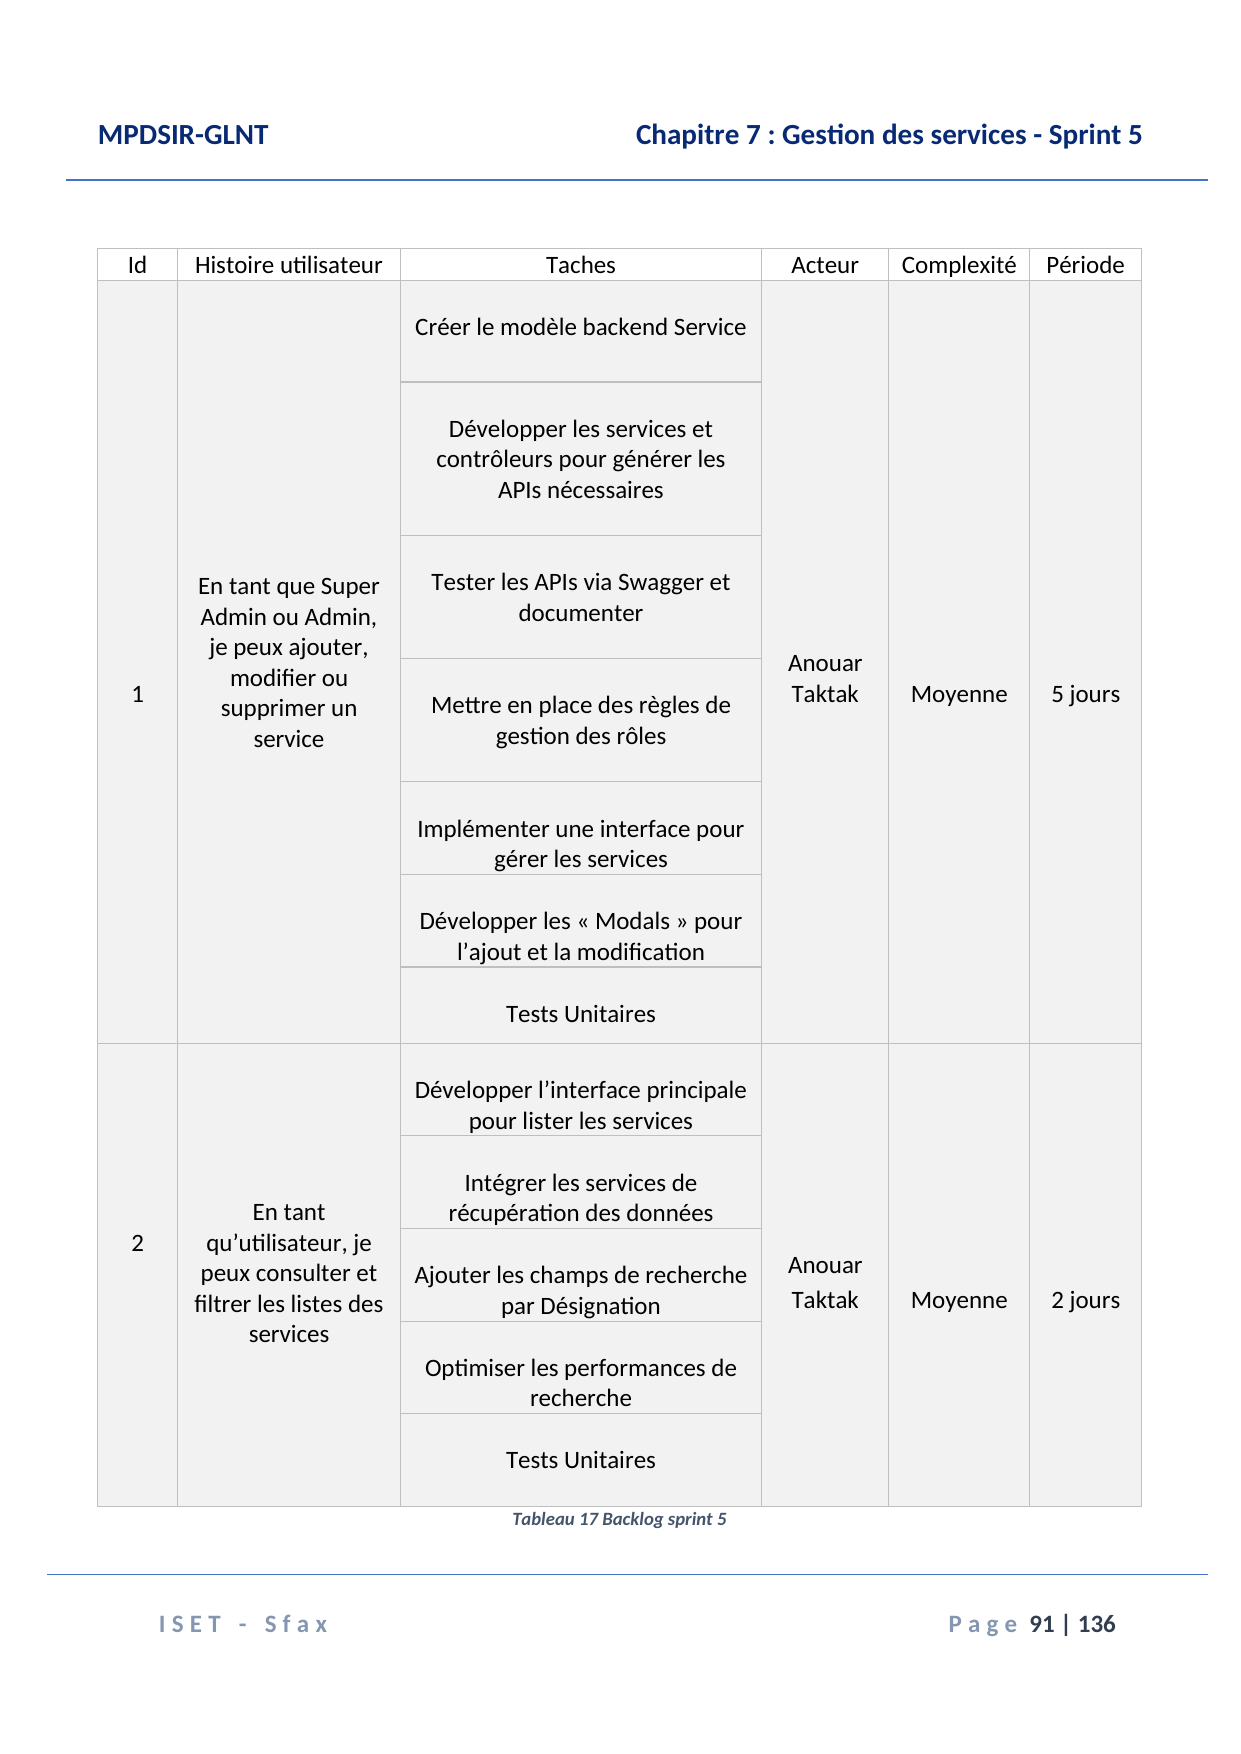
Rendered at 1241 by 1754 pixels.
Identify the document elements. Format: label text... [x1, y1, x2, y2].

table_header Taches [401, 249, 761, 280]
text Tableau 17 Backlog sprint 5 [97, 1507, 1143, 1530]
table_cell Moyenne [889, 281, 1029, 1043]
table_cell 5 jours [1030, 281, 1141, 1043]
table_cell Développer les « Modals » pour l’ajout et la modification [401, 875, 761, 966]
table_header Acteur [762, 249, 888, 280]
table_cell Tests Unitaires [401, 968, 761, 1043]
table_cell Anouar Taktak [762, 1044, 888, 1506]
table_cell Tests Unitaires [401, 1414, 761, 1506]
table_cell 2 jours [1030, 1044, 1141, 1506]
table_cell 2 [98, 1044, 177, 1506]
table_cell Anouar Taktak [762, 281, 888, 1043]
table_cell Mettre en place des règles de gestion des rôles [401, 659, 761, 781]
table_cell En tant que Super Admin ou Admin, je peux ajouter, modifier ou supprimer un service [178, 281, 400, 1043]
table_cell Implémenter une interface pour gérer les services [401, 782, 761, 874]
table_cell Optimiser les performances de recherche [401, 1322, 761, 1413]
table_header Période [1030, 249, 1141, 280]
table_cell Développer l’interface principale pour lister les services [401, 1044, 761, 1135]
table_cell Tester les APIs via Swagger et documenter [401, 536, 761, 658]
table_cell Ajouter les champs de recherche par Désignation [401, 1229, 761, 1321]
table_header Histoire utilisateur [178, 249, 400, 280]
table_cell Intégrer les services de récupération des données [401, 1136, 761, 1228]
table_cell Développer les services et contrôleurs pour générer les APIs nécessaires [401, 383, 761, 535]
table_cell Moyenne [889, 1044, 1029, 1506]
table_cell 1 [98, 281, 177, 1043]
table_cell En tant qu’utilisateur, je peux consulter et filtrer les listes des services [178, 1044, 400, 1506]
table_header Complexité [889, 249, 1029, 280]
table_cell Créer le modèle backend Service [401, 281, 761, 381]
table_header Id [98, 249, 177, 280]
